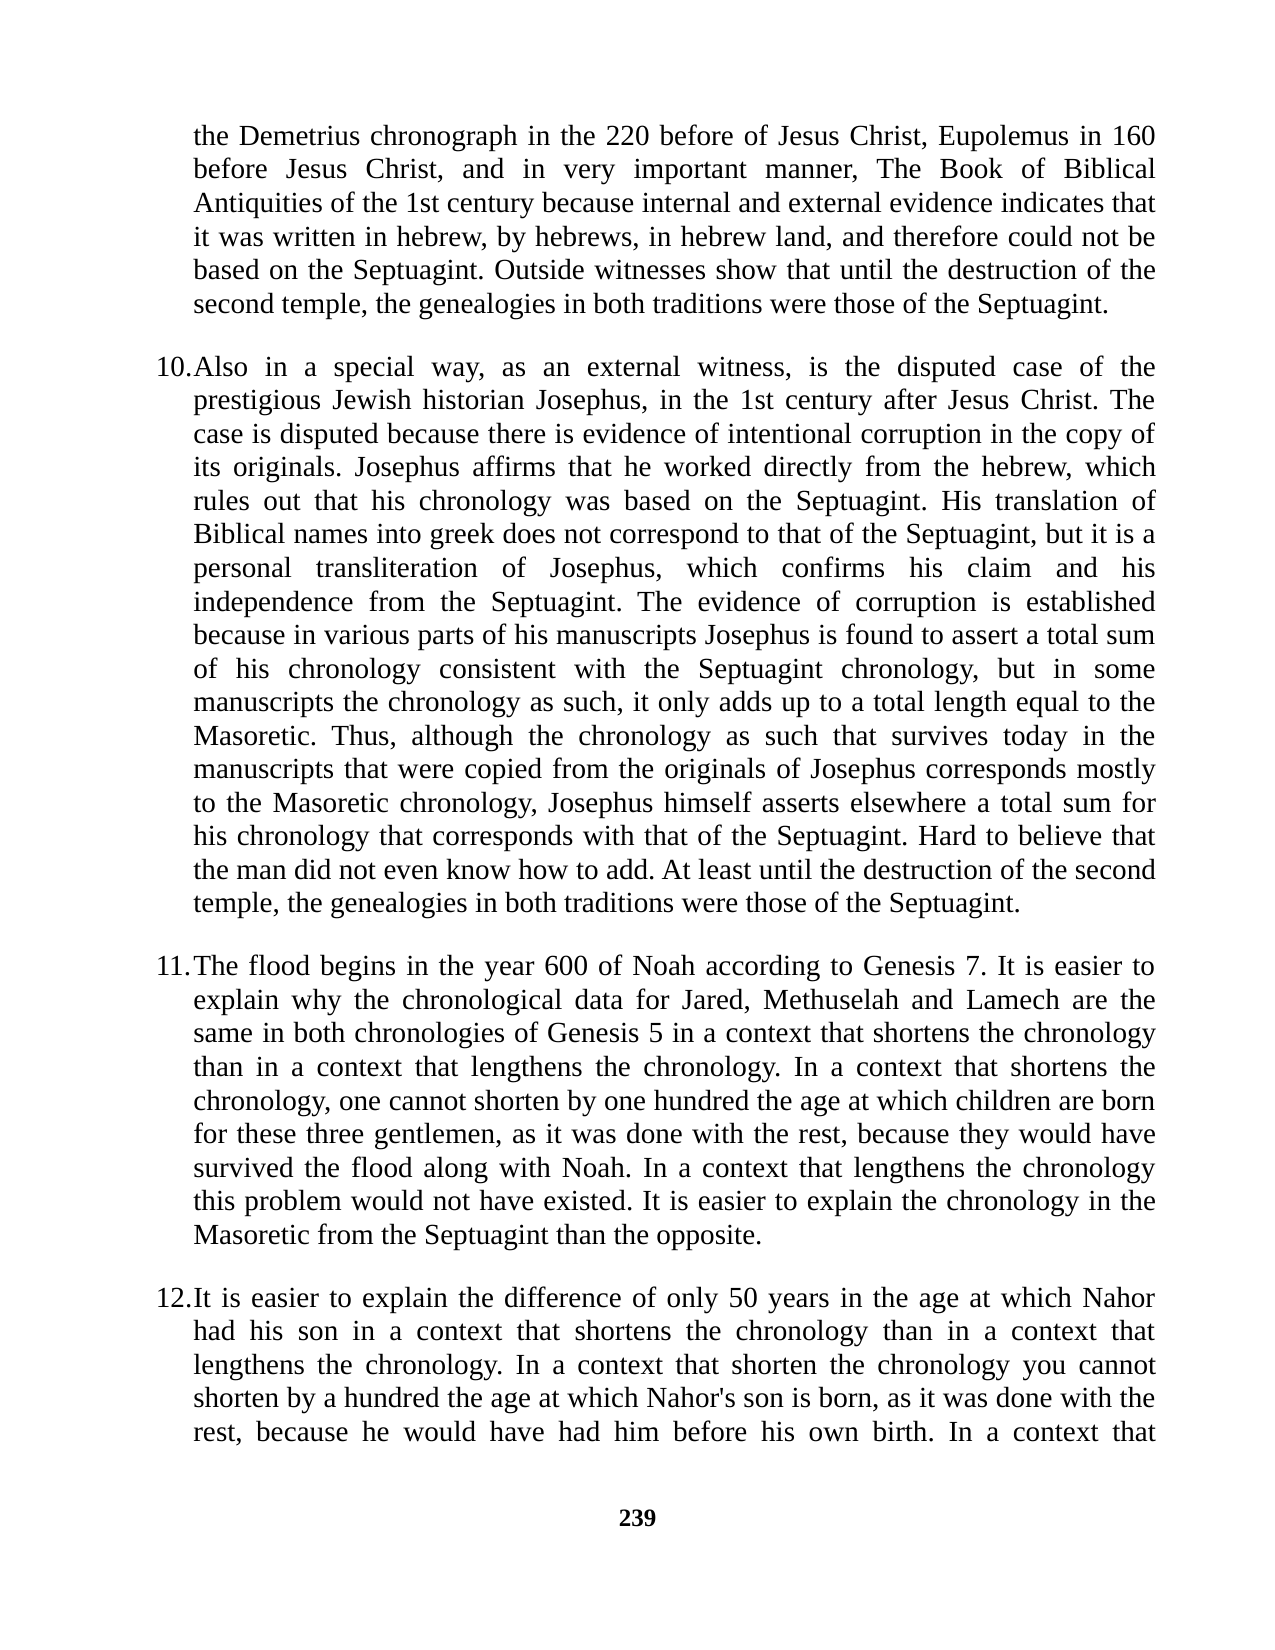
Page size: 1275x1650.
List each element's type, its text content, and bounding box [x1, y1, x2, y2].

list the Demetrius chronograph in the 220 before of Jesus Christ, Eupolemus in 160 before Jesus Christ, and in very important manner, The Book of Biblical Antiquities of the 1st century because internal and external evidence indicates that it was written in hebrew, by hebrews, in hebrew land, and therefore could not be based on the Septuagint. Outside witnesses show that until the destruction of the second temple, the genealogies in both traditions were those of the Septuagint. [156, 118, 1157, 319]
list Also in a special way, as an external witness, is the disputed case of the prestigious Jewish historian Josephus, in the 1st century after Jesus Christ. The case is disputed because there is evidence of intentional corruption in the copy of its originals. Josephus affirms that he worked directly from the hebrew, which rules out that his chronology was based on the Septuagint. His translation of Biblical names into greek does not correspond to that of the Septuagint, but it is a personal transliteration of Josephus, which confirms his claim and his independence from the Septuagint. The evidence of corruption is established because in various parts of his manuscripts Josephus is found to assert a total sum of his chronology consistent with the Septuagint chronology, but in some manuscripts the chronology as such, it only adds up to a total length equal to the Masoretic. Thus, although the chronology as such that survives today in the manuscripts that were copied from the originals of Josephus corresponds mostly to the Masoretic chronology, Josephus himself asserts elsewhere a total sum for his chronology that corresponds with that of the Septuagint. Hard to believe that the man did not even know how to add. At least until the destruction of the second temple, the genealogies in both traditions were those of the Septuagint. [156, 349, 1157, 919]
list The flood begins in the year 600 of Noah according to Genesis 7. It is easier to explain why the chronological data for Jared, Methuselah and Lamech are the same in both chronologies of Genesis 5 in a context that shortens the chronology than in a context that lengthens the chronology. In a context that shortens the chronology, one cannot shorten by one hundred the age at which children are born for these three gentlemen, as it was done with the rest, because they would have survived the flood along with Noah. In a context that lengthens the chronology this problem would not have existed. It is easier to explain the chronology in the Masoretic from the Septuagint than the opposite. [156, 948, 1157, 1250]
list It is easier to explain the difference of only 50 years in the age at which Nahor had his son in a context that shortens the chronology than in a context that lengthens the chronology. In a context that shorten the chronology you cannot shorten by a hundred the age at which Nahor's son is born, as it was done with the rest, because he would have had him before his own birth. In a context that [156, 1280, 1157, 1448]
